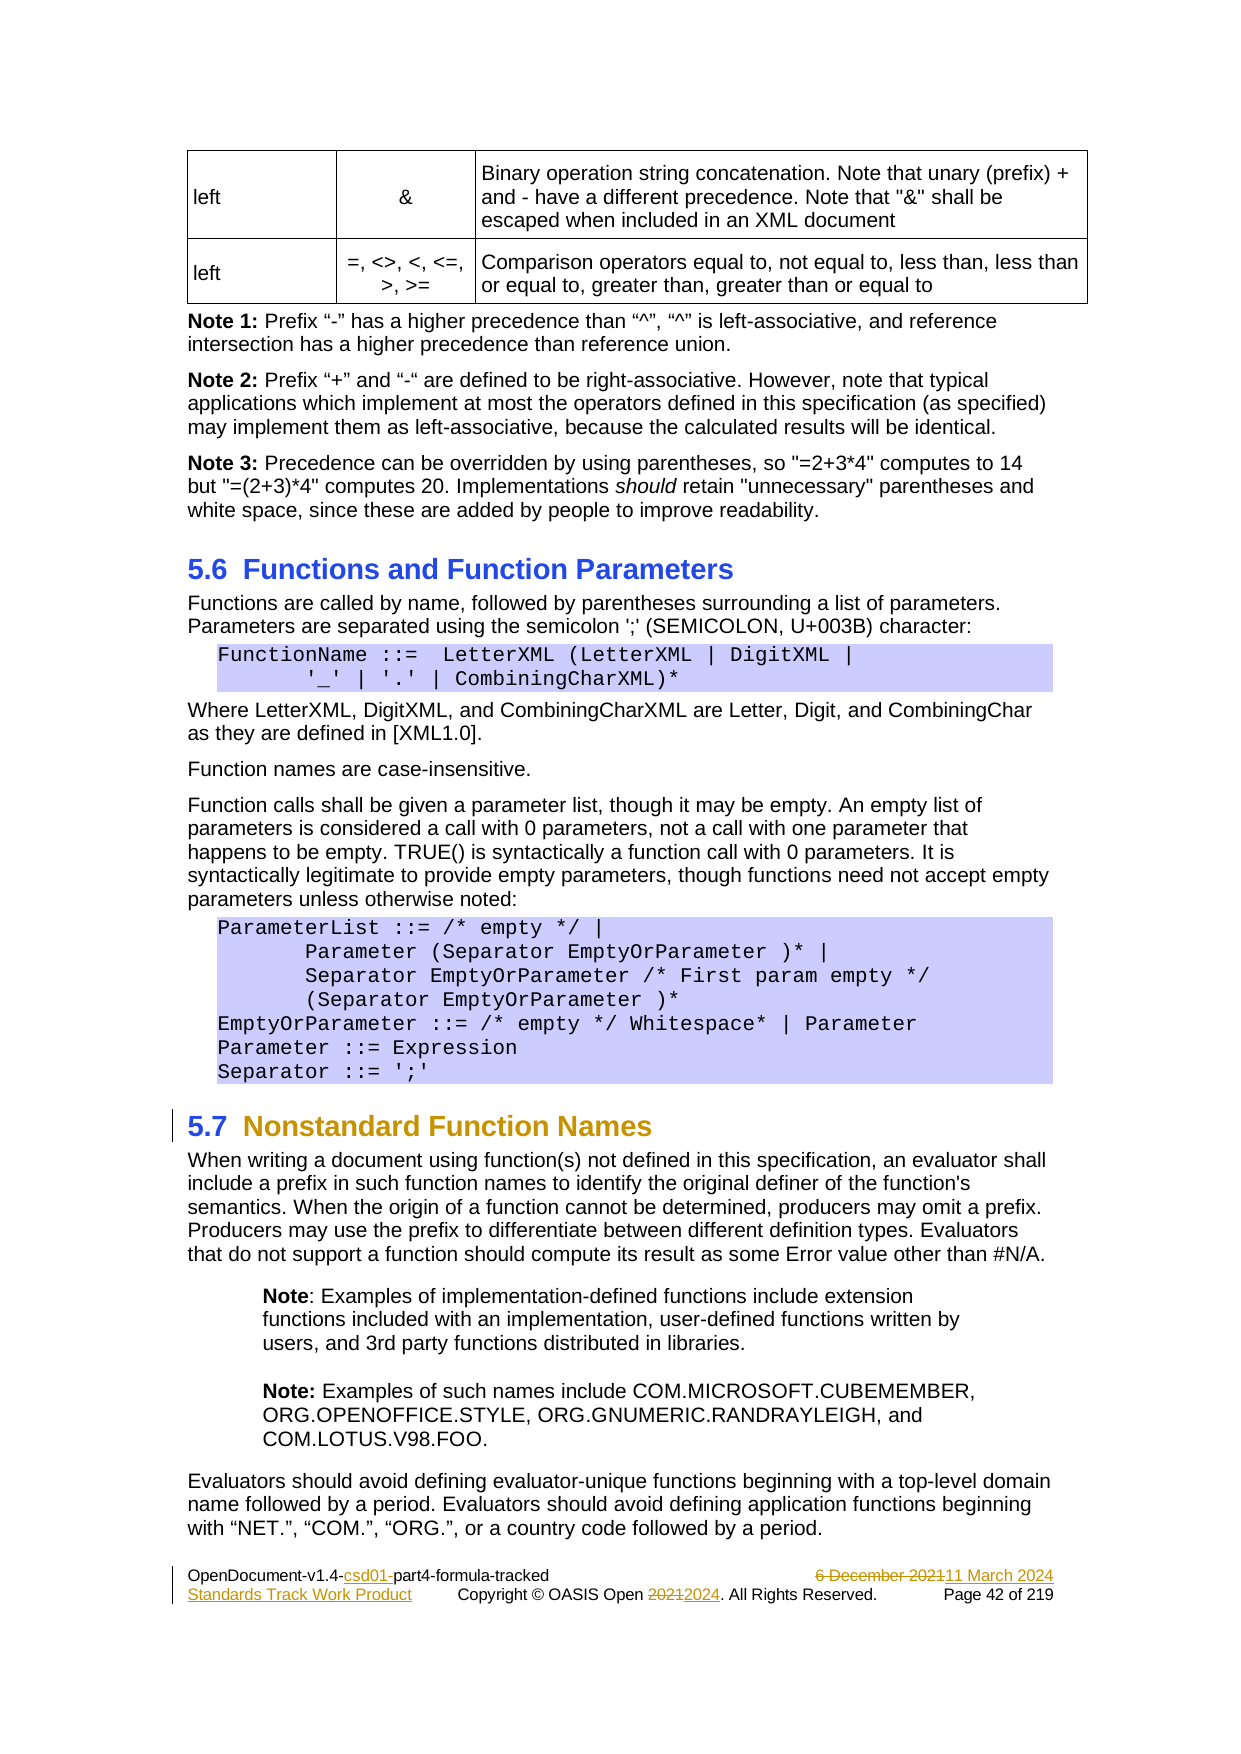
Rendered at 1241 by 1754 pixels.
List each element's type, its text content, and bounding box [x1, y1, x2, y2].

table_cell Binary operation string concatenation. Note that unary (prefix) + and - have a different precedence. Note that "&" shall be escaped when included in an XML document [476, 151, 1087, 238]
subtitle Nonstandard Function Names [187, 1109, 1053, 1142]
text Parameter ::= Expression [217, 1037, 1053, 1061]
table_cell left [188, 151, 336, 238]
text (Separator EmptyOrParameter )* [217, 989, 1053, 1013]
table_cell =, <>, <, <=, >, >= [337, 239, 475, 303]
subtitle Functions and Function Parameters [187, 553, 1053, 585]
text Functions are called by name, followed by parentheses surrounding a list of parameters. Parameters are separated using the semicolon ';' (SEMICOLON, U+003B) character: [187, 591, 1053, 638]
text Note 3: Precedence can be overridden by using parentheses, so "=2+3*4" computes to 14 but "=(2+3)*4" computes 20. Implementations should retain "unnecessary" parentheses and white space, since these are added by people to improve readability. [187, 451, 1053, 522]
text Separator EmptyOrParameter /* First param empty */ [217, 965, 1053, 989]
text Note: Examples of implementation-defined functions include extension functions included with an implementation, user-defined functions written by users, and 3rd party functions distributed in libraries. [262, 1284, 978, 1355]
text Function names are case-insensitive. [187, 757, 1053, 781]
table_cell & [337, 151, 475, 238]
text Note: Examples of such names include COM.MICROSOFT.CUBEMEMBER, ORG.OPENOFFICE.STYLE, ORG.GNUMERIC.RANDRAYLEIGH, and COM.LOTUS.V98.FOO. [262, 1380, 978, 1451]
text FunctionName ::= LetterXML (LetterXML | DigitXML | [217, 644, 1053, 668]
text Separator ::= ';' [217, 1061, 1053, 1084]
text '_' | '.' | CombiningCharXML)* [217, 668, 1053, 692]
table_cell Comparison operators equal to, not equal to, less than, less than or equal to, greater than, greater than or equal to [476, 239, 1087, 303]
text Where LetterXML, DigitXML, and CombiningCharXML are Letter, Digit, and CombiningChar as they are defined in [XML1.0]. [187, 698, 1053, 745]
text Evaluators should avoid defining evaluator-unique functions beginning with a top-level domain name followed by a period. Evaluators should avoid defining application functions beginning with “NET.”, “COM.”, “ORG.”, or a country code followed by a period. [187, 1469, 1053, 1540]
text Note 2: Prefix “+” and “-“ are defined to be right-associative. However, note that typical applications which implement at most the operators defined in this specification (as specified) may implement them as left-associative, because the calculated results will be identical. [187, 368, 1053, 439]
text Note 1: Prefix “-” has a higher precedence than “^”, “^” is left-associative, and reference intersection has a higher precedence than reference union. [187, 309, 1053, 356]
text ParameterList ::= /* empty */ | [217, 917, 1053, 941]
text Function calls shall be given a parameter list, though it may be empty. An empty list of parameters is considered a call with 0 parameters, not a call with one parameter that happens to be empty. TRUE() is syntactically a function call with 0 parameters. It is syntactically legitimate to provide empty parameters, though functions need not accept empty parameters unless otherwise noted: [187, 793, 1053, 911]
text When writing a document using function(s) not defined in this specification, an evaluator shall include a prefix in such function names to identify the original definer of the function's semantics. When the origin of a function cannot be determined, producers may omit a prefix. Producers may use the prefix to differentiate between different definition types. Evaluators that do not support a function should compute its result as some Error value other than #N/A. [187, 1148, 1053, 1266]
text EmptyOrParameter ::= /* empty */ Whitespace* | Parameter [217, 1013, 1053, 1037]
text Parameter (Separator EmptyOrParameter )* | [217, 941, 1053, 965]
table_cell left [188, 239, 336, 303]
